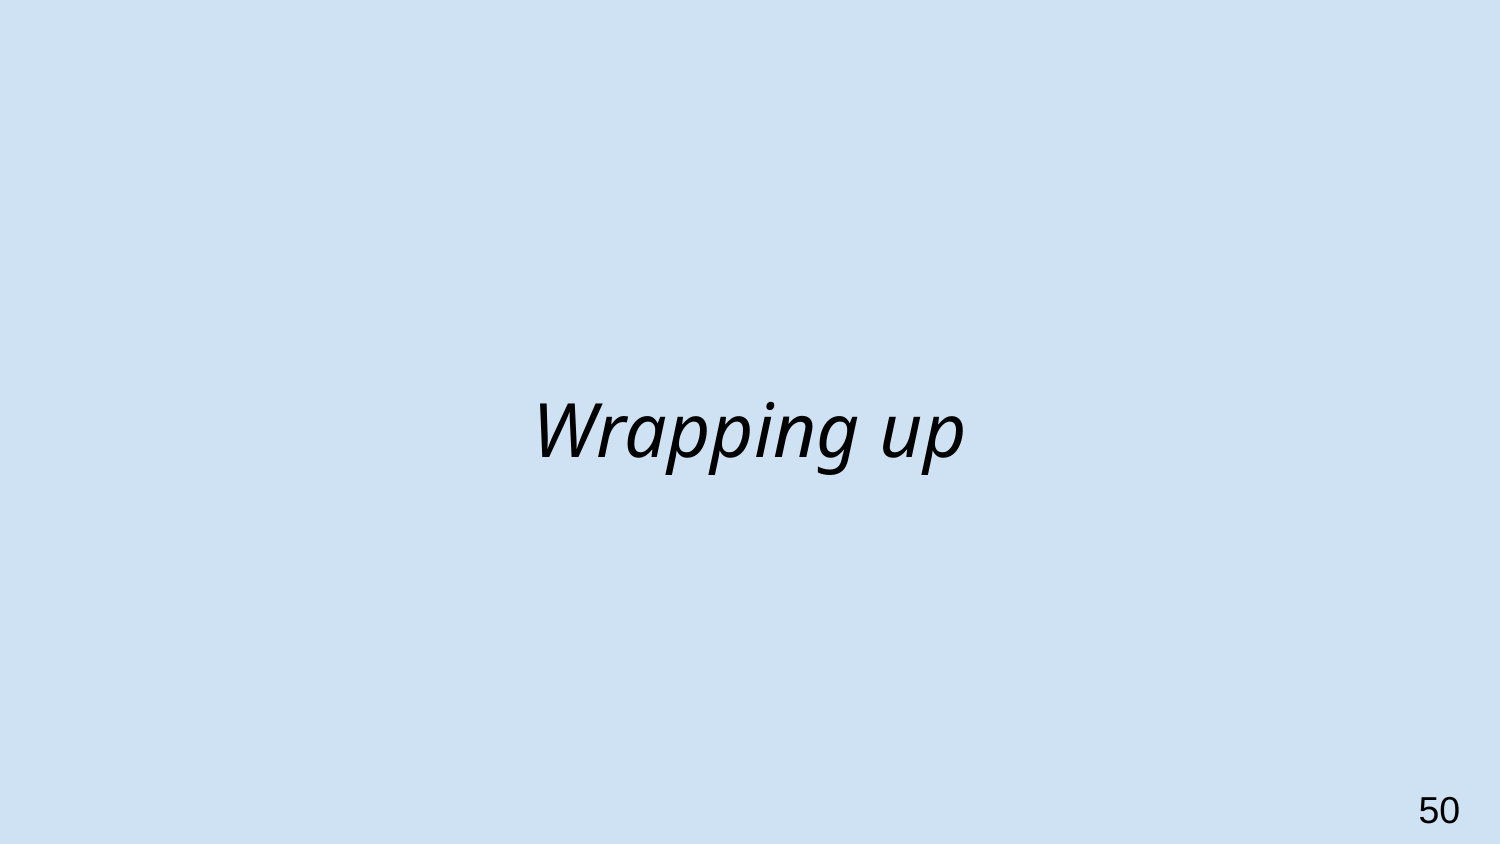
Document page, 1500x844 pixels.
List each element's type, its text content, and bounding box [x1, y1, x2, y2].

text_box Wrapping up [277, 367, 1223, 476]
